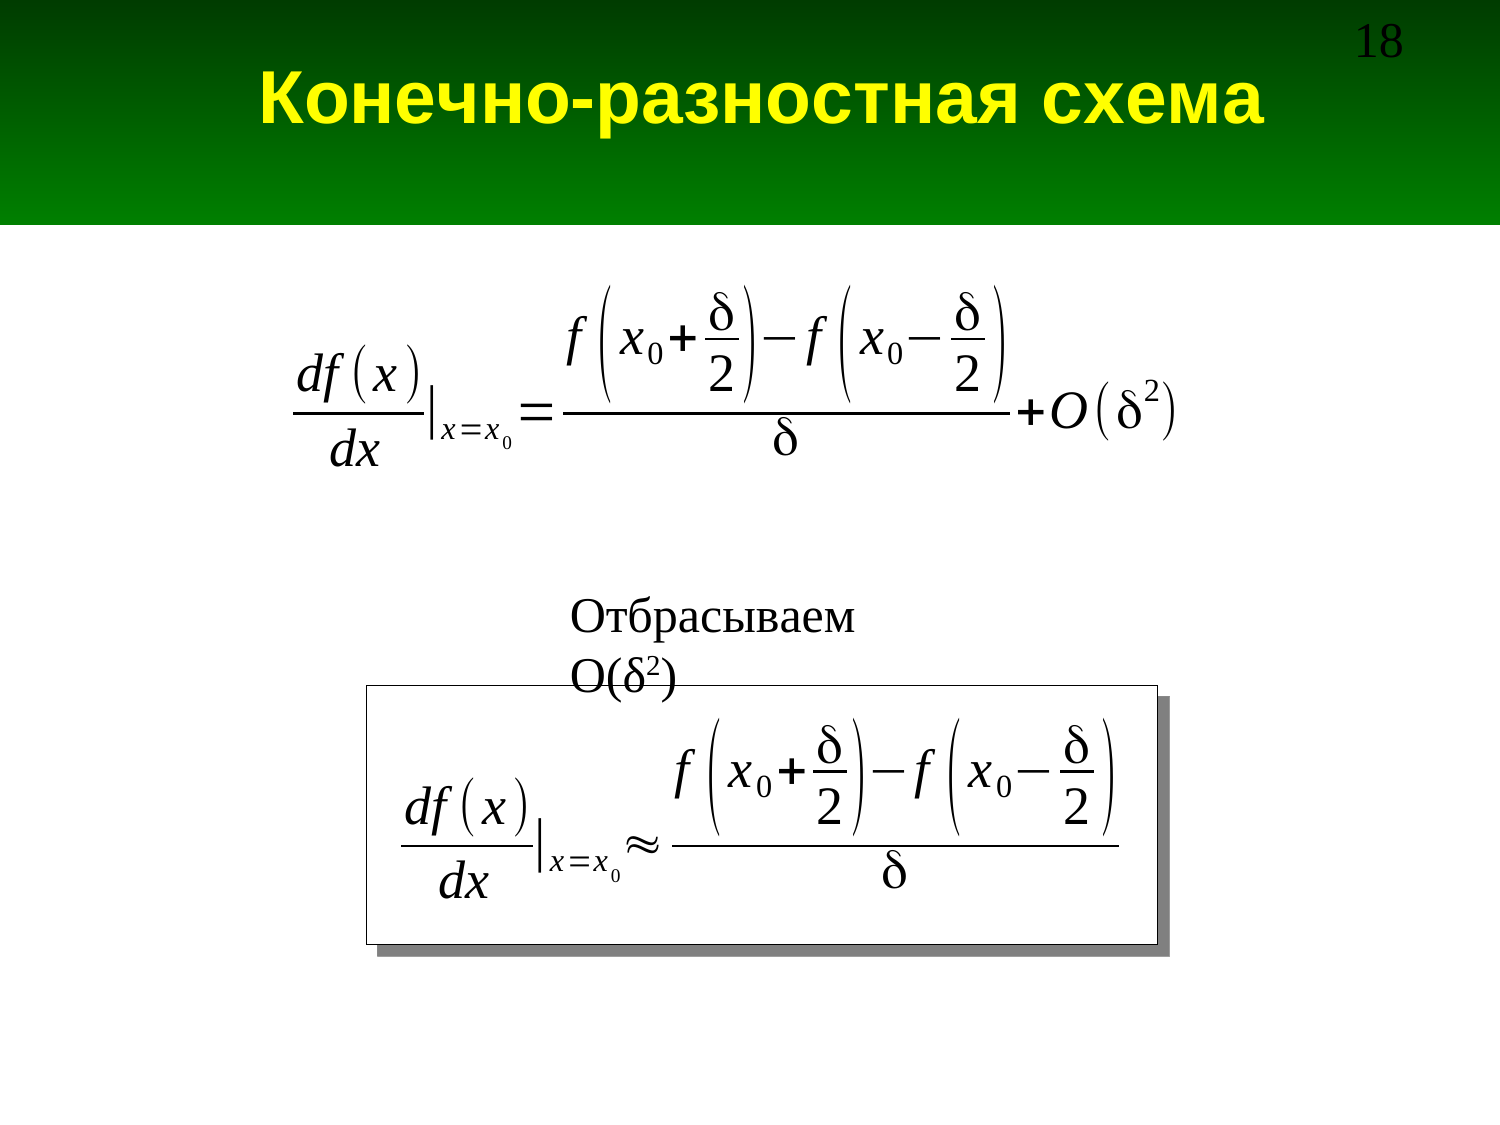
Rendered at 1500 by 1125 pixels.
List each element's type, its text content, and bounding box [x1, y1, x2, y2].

text_box [628, 685, 639, 691]
text_box Отбрасываем O(δ2) [555, 574, 990, 650]
text_box [366, 685, 1158, 945]
chart [275, 283, 1193, 477]
title Конечно-разностная схема [123, 0, 1399, 188]
text_box [578, 685, 596, 691]
chart [384, 716, 1134, 910]
